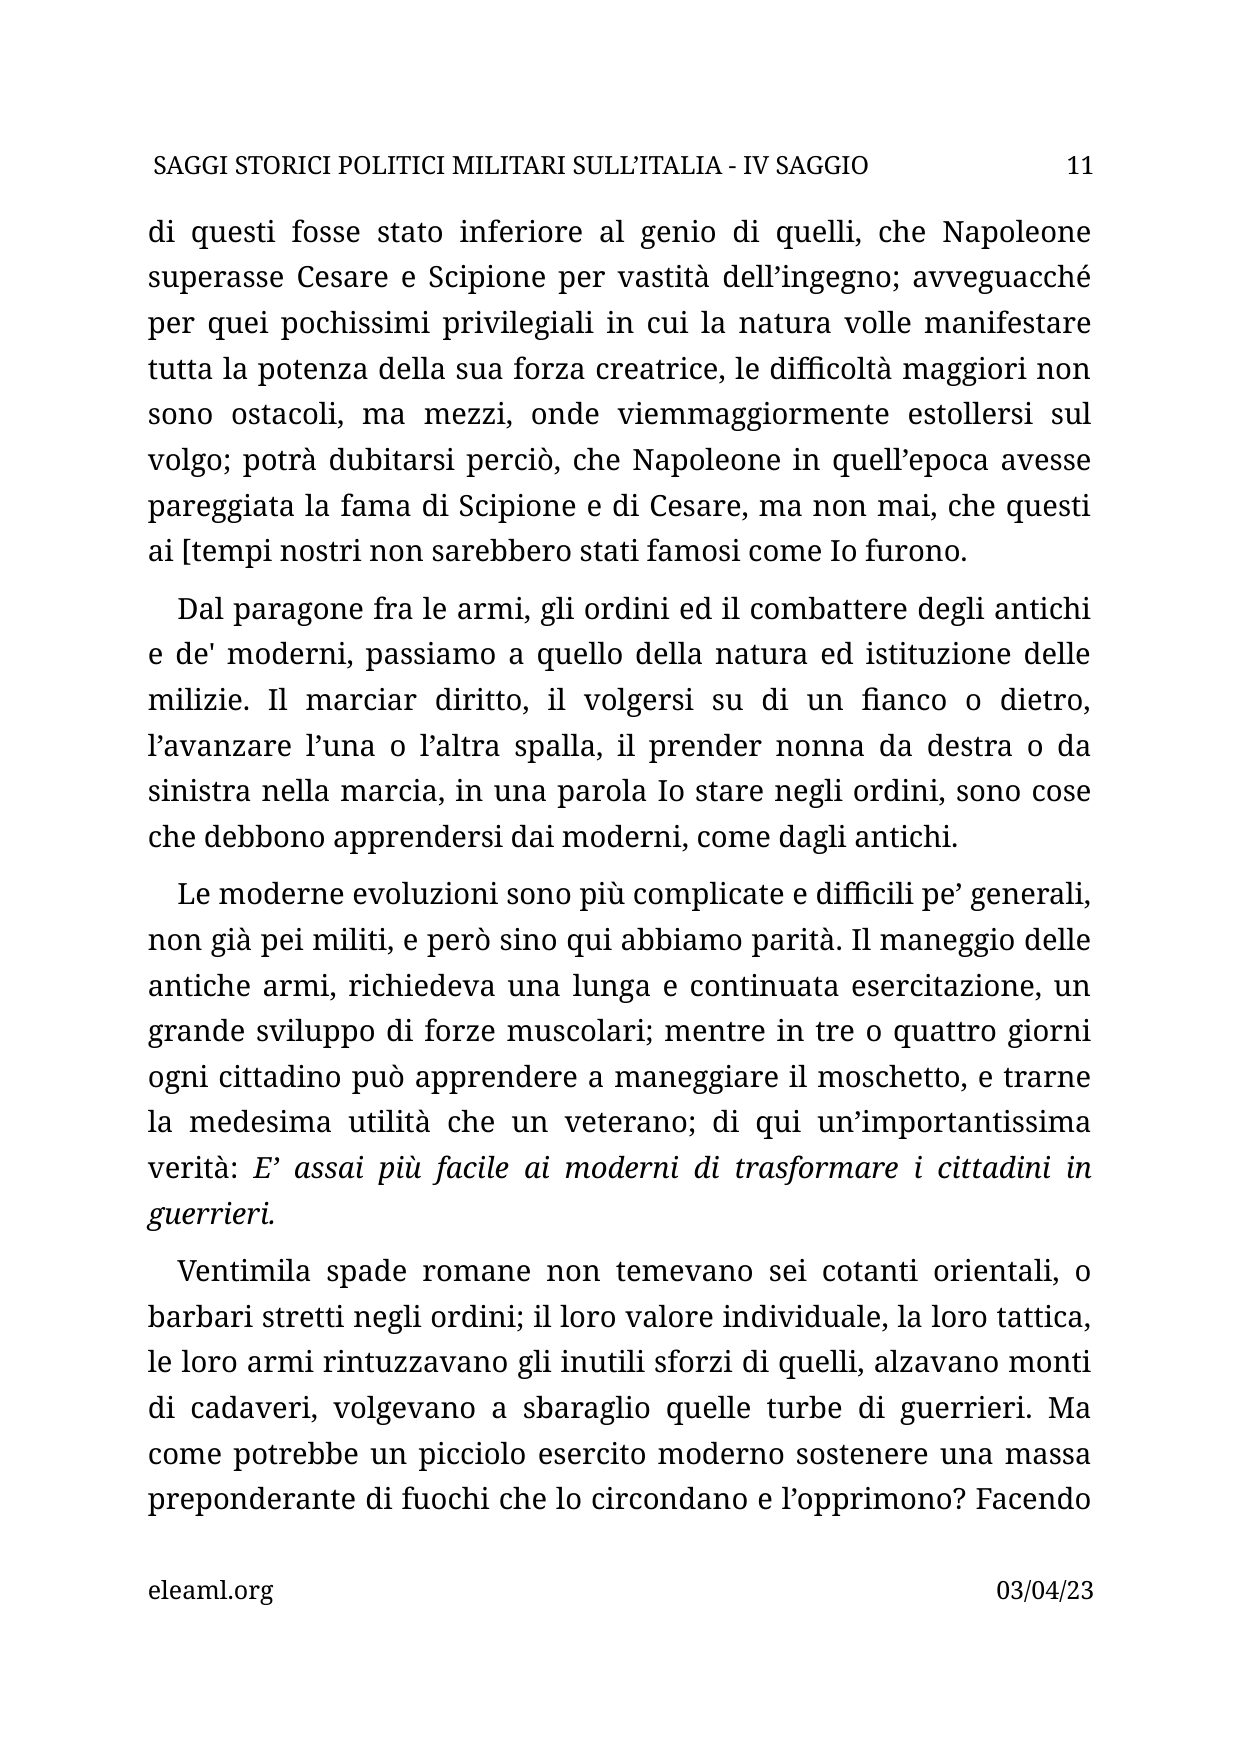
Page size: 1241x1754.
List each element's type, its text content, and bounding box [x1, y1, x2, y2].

text Le moderne evoluzioni sono più complicate e difficili pe’ generali, non già pei militi, e però sino qui abbiamo parità. Il maneggio delle antiche armi, richiedeva una lunga e continuata esercitazione, un grande sviluppo di forze muscolari; mentre in tre o quattro giorni ogni cittadino può apprendere a maneggiare il moschetto, e trarne la medesima utilità che un veterano; di qui un’importantissima verità: E’ assai più facile ai moderni di trasformare i cittadini in guerrieri. [148, 874, 1093, 1233]
text di questi fosse stato inferiore al genio di quelli, che Napoleone superasse Cesare e Scipione per vastità dell’ingegno; avveguacché per quei pochissimi privilegiali in cui la natura volle manifestare tutta la potenza della sua forza creatrice, le difficoltà maggiori non sono ostacoli, ma mezzi, onde viemmaggiormente estollersi sul volgo; potrà dubitarsi perciò, che Napoleone in quell’epoca avesse pareggiata la fama di Scipione e di Cesare, ma non mai, che questi ai [tempi nostri non sarebbero stati famosi come Io furono. [148, 211, 1093, 570]
text Ventimila spade romane non temevano sei cotanti orientali, o barbari stretti negli ordini; il loro valore individuale, la loro tattica, le loro armi rintuzzavano gli inutili sforzi di quelli, alzavano monti di cadaveri, volgevano a sbaraglio quelle turbe di guerrieri. Ma come potrebbe un picciolo esercito moderno sostenere una massa preponderante di fuochi che lo circondano e l’opprimono? Facendo [148, 1251, 1093, 1518]
text Dal paragone fra le armi, gli ordini ed il combattere degli antichi e de' moderni, passiamo a quello della natura ed istituzione delle milizie. Il marciar diritto, il volgersi su di un fianco o dietro, l’avanzare l’una o l’altra spalla, il prender nonna da destra o da sinistra nella marcia, in una parola Io stare negli ordini, sono cose che debbono apprendersi dai moderni, come dagli antichi. [148, 588, 1093, 856]
